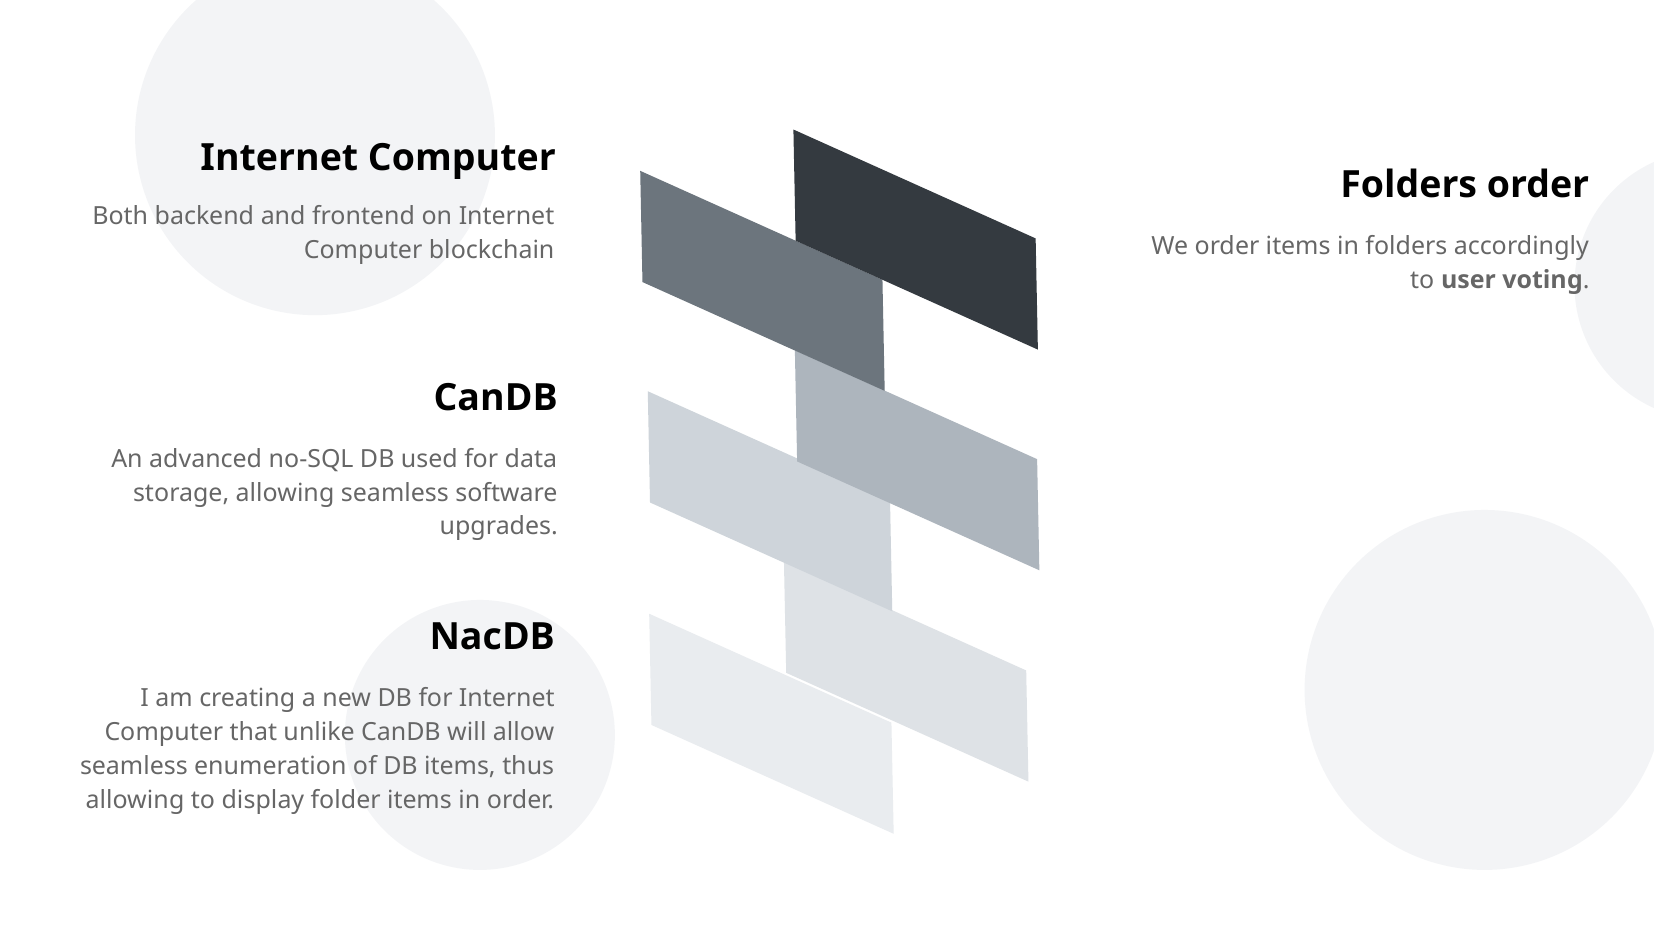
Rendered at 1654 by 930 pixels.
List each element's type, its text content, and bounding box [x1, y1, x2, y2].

text_box An advanced no-SQL DB used for data storage, allowing seamless software upgrades. [17, 432, 573, 607]
text_box Internet Computer [113, 123, 571, 190]
text_box We order items in folders accordingly to user voting. [1124, 220, 1605, 343]
text_box Both backend and frontend on Internet Computer blockchain [14, 190, 570, 313]
text_box NacDB [239, 602, 570, 668]
text_box CanDB [242, 362, 573, 429]
text_box I am creating a new DB for Internet Computer that unlike CanDB will allow seamless enumeration of DB items, thus allowing to display folder items in order. [14, 672, 570, 823]
text_box Folders order [1274, 149, 1605, 216]
